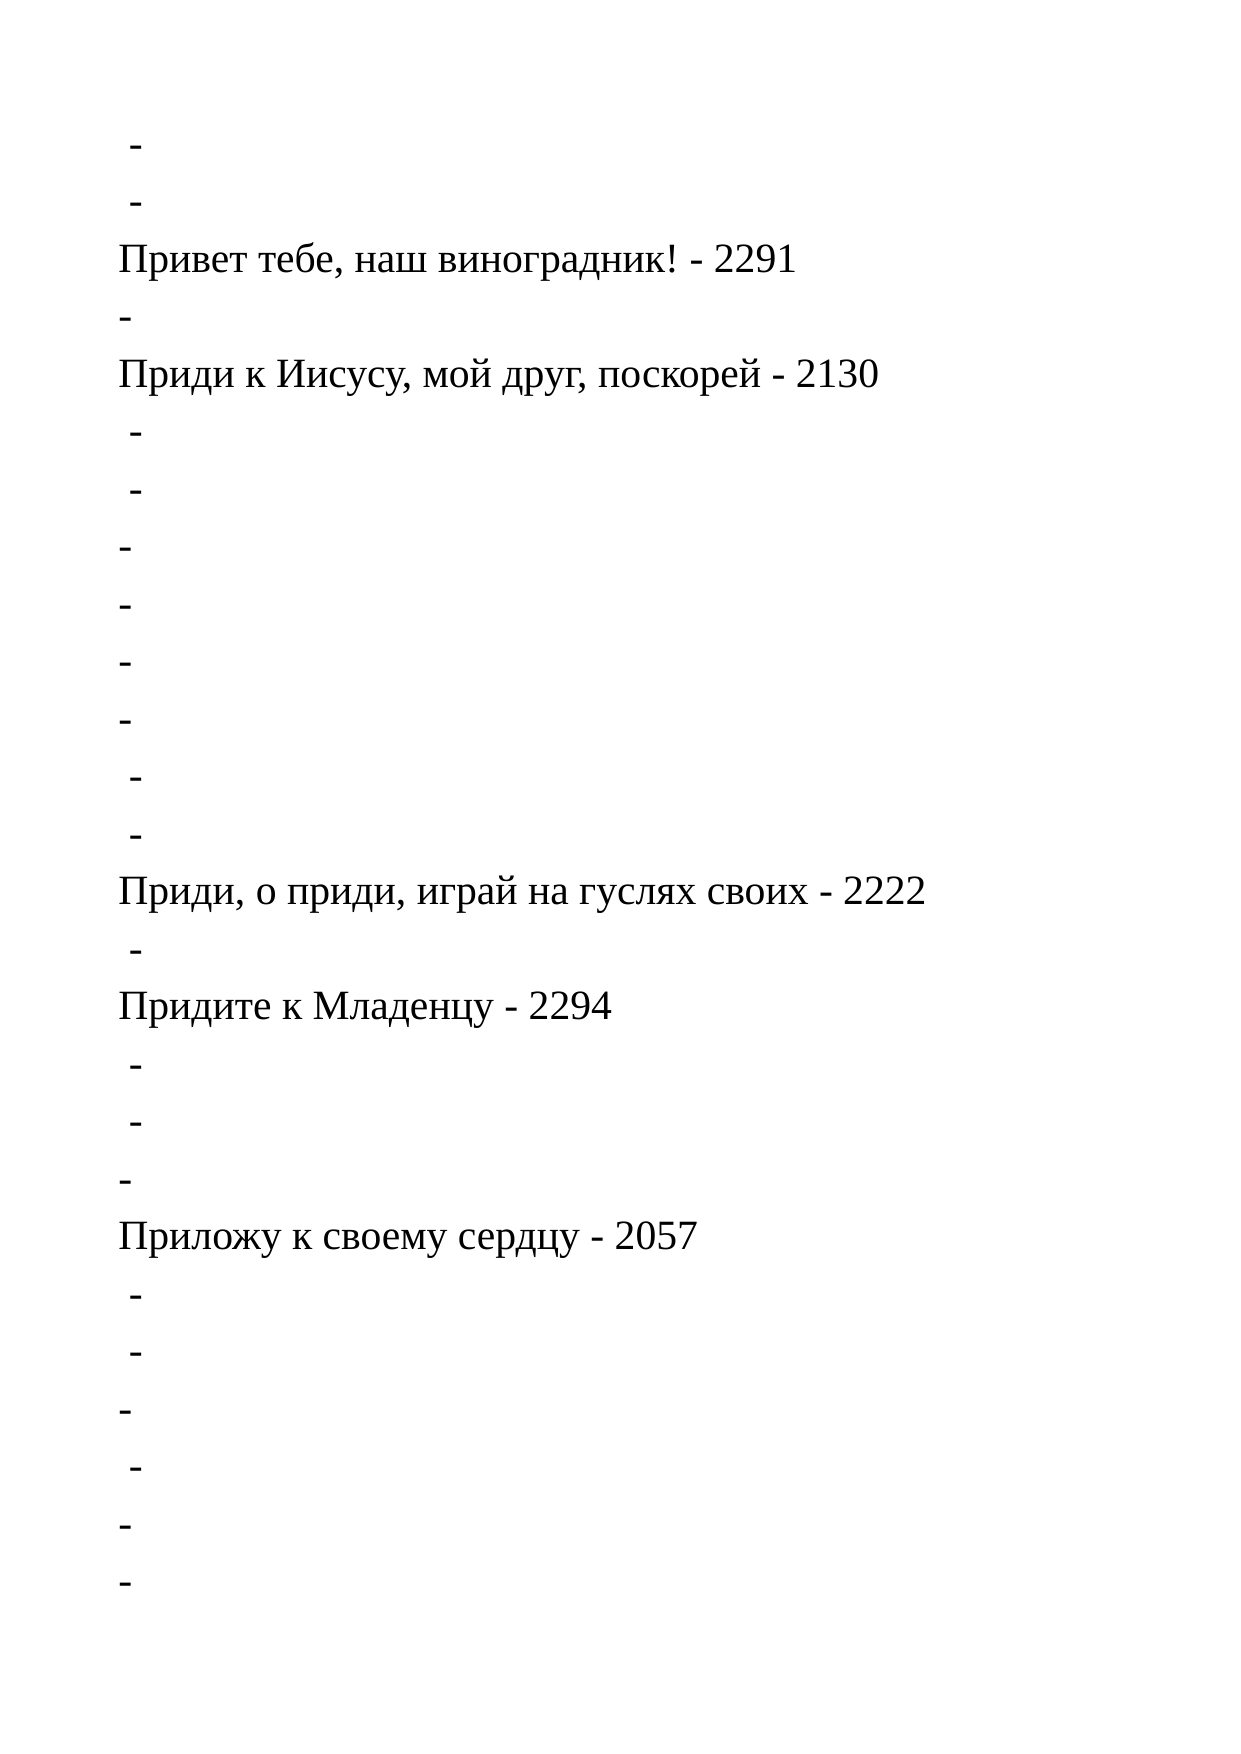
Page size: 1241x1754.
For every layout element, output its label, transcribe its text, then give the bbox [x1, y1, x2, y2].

text - - Привет тебе, наш виноградник! - 2291 - Приди к Иисусу, мой друг, поскорей - 2130 - - - - - - - - Приди, о приди, играй на гуслях своих - 2222 - Придите к Младенцу - 2294 - - - Приложу к своему сердцу - 2057 [118, 118, 1122, 1603]
